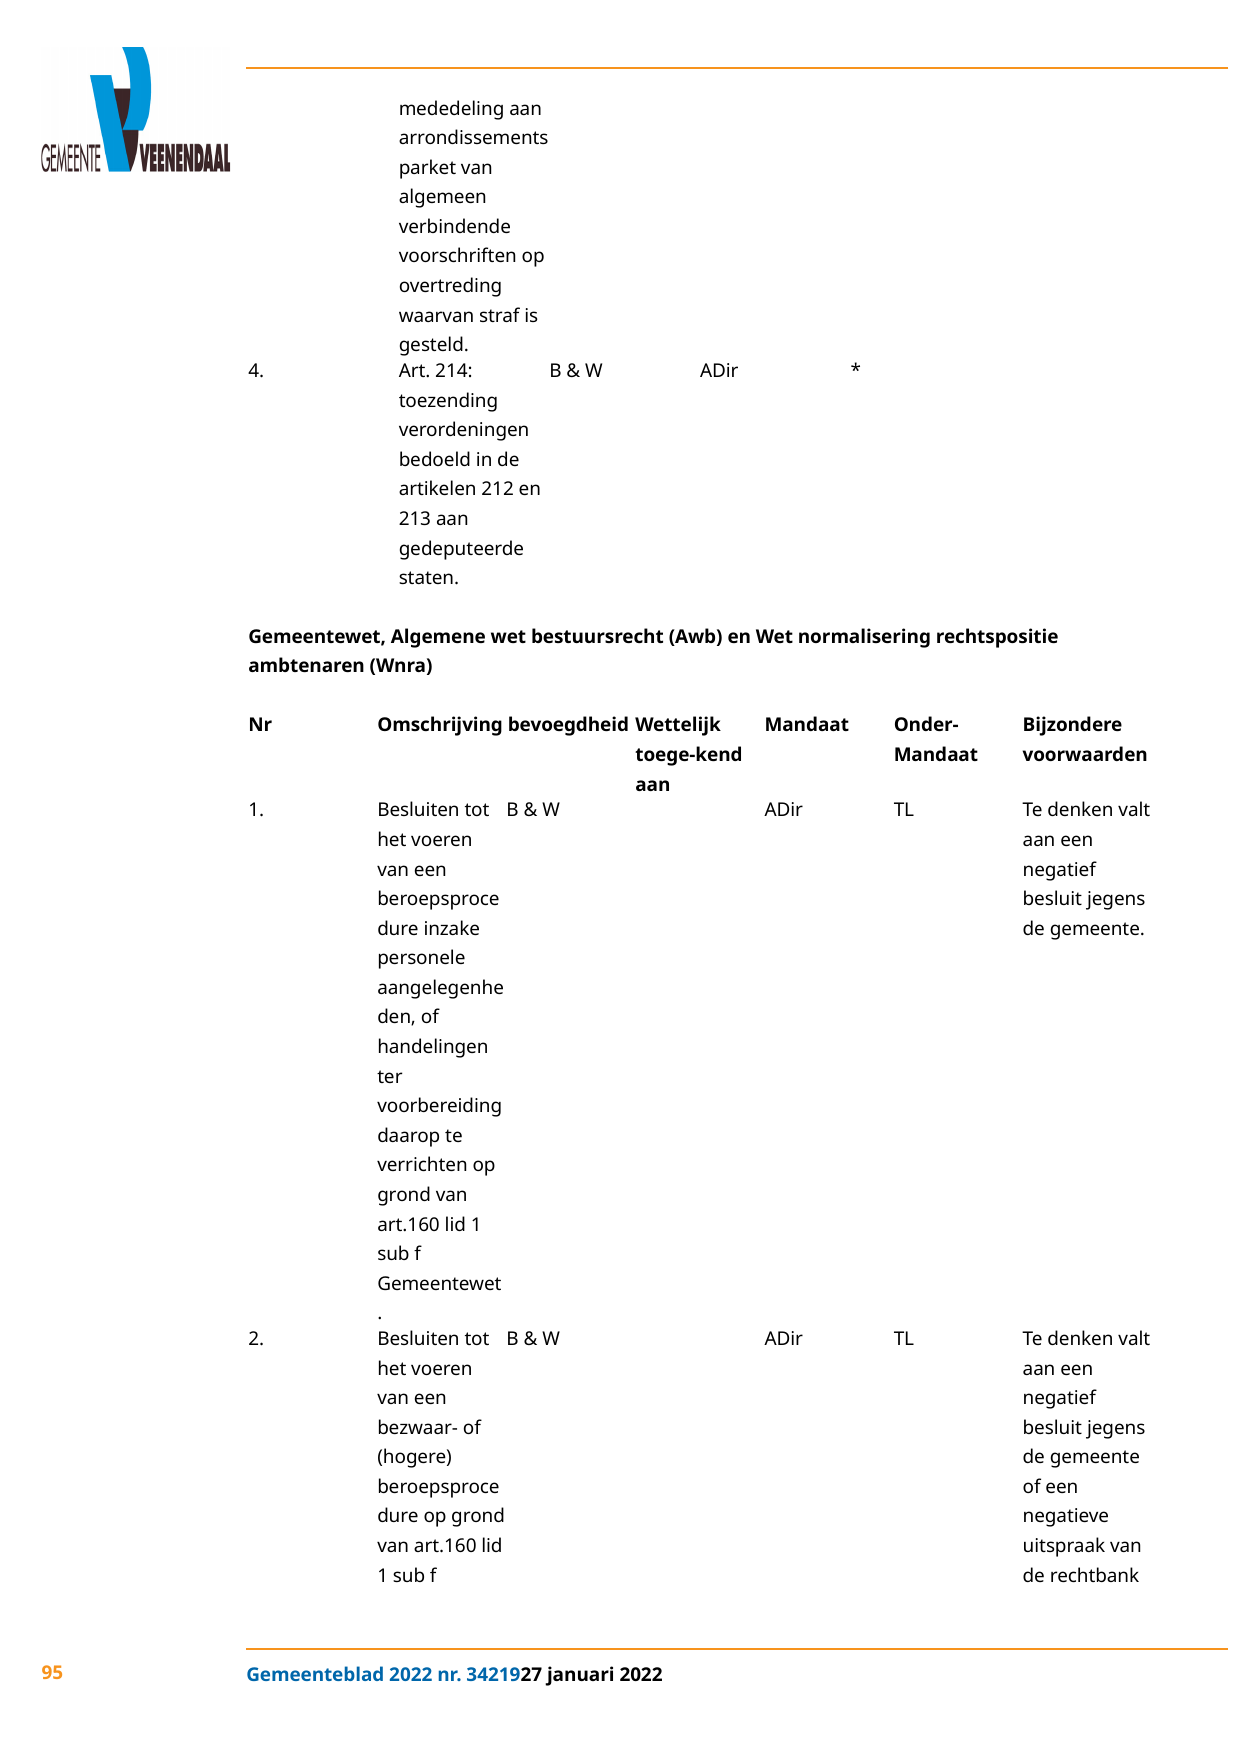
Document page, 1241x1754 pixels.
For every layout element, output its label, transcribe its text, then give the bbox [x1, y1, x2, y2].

table_cell Art. 214: toezending verordeningen bedoeld in de artikelen 212 en 213 aan gedeputeerde staten. [399, 357, 549, 590]
table_cell [850, 95, 1001, 357]
table_cell Besluiten tot het voeren van een beroepsprocedure inzake personele aangelegenheden, of handelingen ter voorbereiding daarop te verrichten op grond van art.160 lid 1 sub f Gemeentewet . [377, 797, 506, 1325]
table_cell [549, 95, 700, 357]
table_cell [248, 95, 398, 357]
table_cell TL [894, 797, 1022, 1325]
table_cell Te denken valt aan een negatief besluit jegens de gemeente. [1023, 797, 1152, 1325]
table_cell ADir [700, 357, 850, 590]
table_header Omschrijving bevoegdheid [377, 712, 635, 797]
picture [41, 47, 130, 172]
table_cell 4. [248, 357, 398, 590]
table_cell [1001, 357, 1152, 590]
table_cell ADir [764, 797, 893, 1325]
table_cell B & W [549, 357, 700, 590]
table_cell B & W [506, 1325, 764, 1588]
table_cell B & W [506, 797, 764, 1325]
table_cell 1. [248, 797, 377, 1325]
table_cell ADir [764, 1325, 893, 1588]
table_header Mandaat [764, 712, 893, 797]
table_cell 2. [248, 1325, 377, 1588]
table_cell [1001, 95, 1152, 357]
table_header Bijzondere voorwaarden [1023, 712, 1152, 797]
table_header Wettelijk toege-kend aan [635, 712, 764, 797]
table_cell [700, 95, 850, 357]
picture [123, 47, 231, 172]
table_header Nr [248, 712, 377, 797]
table_cell Besluiten tot het voeren van een bezwaar- of (hogere) beroepsprocedure op grond van art.160 lid 1 sub f [377, 1325, 506, 1588]
table_cell mededeling aan arrondissementsparket van algemeen verbindende voorschriften op overtreding waarvan straf is gesteld. [399, 95, 549, 357]
table_cell Te denken valt aan een negatief besluit jegens de gemeente of een negatieve uitspraak van de rechtbank [1023, 1325, 1152, 1588]
table_header Onder- Mandaat [894, 712, 1022, 797]
text Gemeentewet, Algemene wet bestuursrecht (Awb) en Wet normalisering rechtspositie ambtenaren (Wnra) [248, 623, 1152, 678]
table_cell * [850, 357, 1001, 590]
table_cell TL [894, 1325, 1022, 1588]
